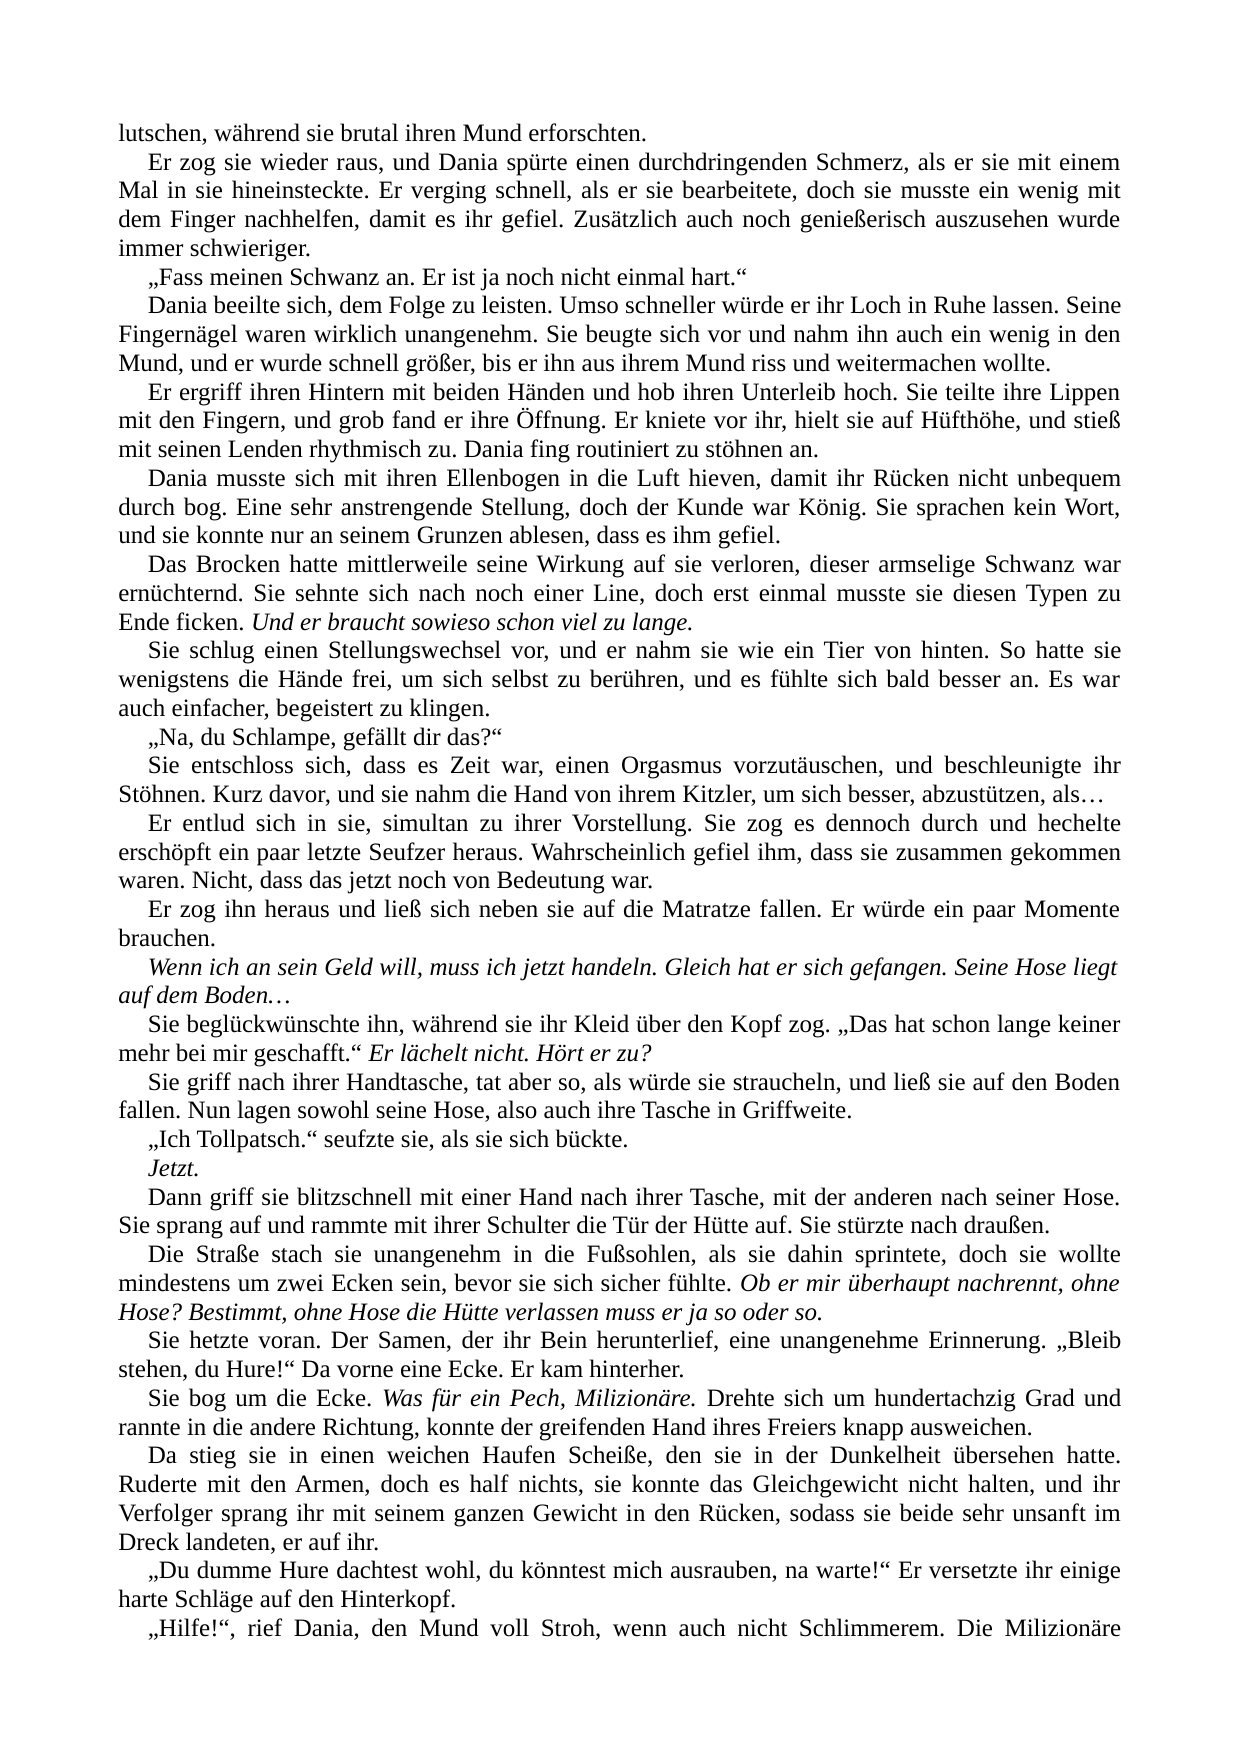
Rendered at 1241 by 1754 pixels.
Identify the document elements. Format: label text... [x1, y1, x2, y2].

text Er ergriff ihren Hintern mit beiden Händen und hob ihren Unterleib hoch. Sie teilte ihre Lippen mit den Fingern, und grob fand er ihre Öffnung. Er kniete vor ihr, hielt sie auf Hüfthöhe, und stieß mit seinen Lenden rhythmisch zu. Dania fing routiniert zu stöhnen an. [118, 377, 1122, 463]
text Dania musste sich mit ihren Ellenbogen in die Luft hieven, damit ihr Rücken nicht unbequem durch bog. Eine sehr anstrengende Stellung, doch der Kunde war König. Sie sprachen kein Wort, und sie konnte nur an seinem Grunzen ablesen, dass es ihm gefiel. [118, 463, 1122, 549]
text Wenn ich an sein Geld will, muss ich jetzt handeln. Gleich hat er sich gefangen. Seine Hose liegt auf dem Boden… [118, 952, 1122, 1009]
text Er zog sie wieder raus, und Dania spürte einen durchdringenden Schmerz, als er sie mit einem Mal in sie hineinsteckte. Er verging schnell, als er sie bearbeitete, doch sie musste ein wenig mit dem Finger nachhelfen, damit es ihr gefiel. Zusätzlich auch noch genießerisch auszusehen wurde immer schwieriger. [118, 147, 1122, 262]
text Er zog ihn heraus und ließ sich neben sie auf die Matratze fallen. Er würde ein paar Momente brauchen. [118, 894, 1122, 952]
text Sie bog um die Ecke. Was für ein Pech, Milizionäre. Drehte sich um hundertachzig Grad und rannte in die andere Richtung, konnte der greifenden Hand ihres Freiers knapp ausweichen. [118, 1383, 1122, 1441]
text Da stieg sie in einen weichen Haufen Scheiße, den sie in der Dunkelheit übersehen hatte. Ruderte mit den Armen, doch es half nichts, sie konnte das Gleichgewicht nicht halten, und ihr Verfolger sprang ihr mit seinem ganzen Gewicht in den Rücken, sodass sie beide sehr unsanft im Dreck landeten, er auf ihr. [118, 1441, 1122, 1556]
text „Na, du Schlampe, gefällt dir das?“ [118, 722, 1122, 751]
text lutschen, während sie brutal ihren Mund erforschten. [118, 118, 1122, 147]
text „Du dumme Hure dachtest wohl, du könntest mich ausrauben, na warte!“ Er versetzte ihr einige harte Schläge auf den Hinterkopf. [118, 1556, 1122, 1613]
text „Hilfe!“, rief Dania, den Mund voll Stroh, wenn auch nicht Schlimmerem. Die Milizionäre [118, 1613, 1122, 1642]
text „Fass meinen Schwanz an. Er ist ja noch nicht einmal hart.“ [118, 262, 1122, 291]
text „Ich Tollpatsch.“ seufzte sie, als sie sich bückte. [118, 1124, 1122, 1153]
text Sie entschloss sich, dass es Zeit war, einen Orgasmus vorzutäuschen, und beschleunigte ihr Stöhnen. Kurz davor, und sie nahm die Hand von ihrem Kitzler, um sich besser, abzustützen, als… [118, 751, 1122, 808]
text Die Straße stach sie unangenehm in die Fußsohlen, als sie dahin sprintete, doch sie wollte mindestens um zwei Ecken sein, bevor sie sich sicher fühlte. Ob er mir überhaupt nachrennt, ohne Hose? Bestimmt, ohne Hose die Hütte verlassen muss er ja so oder so. [118, 1239, 1122, 1326]
text Sie beglückwünschte ihn, während sie ihr Kleid über den Kopf zog. „Das hat schon lange keiner mehr bei mir geschafft.“ Er lächelt nicht. Hört er zu? [118, 1009, 1122, 1067]
text Jetzt. [118, 1153, 1122, 1182]
text Sie griff nach ihrer Handtasche, tat aber so, als würde sie straucheln, und ließ sie auf den Boden fallen. Nun lagen sowohl seine Hose, also auch ihre Tasche in Griffweite. [118, 1067, 1122, 1124]
text Dann griff sie blitzschnell mit einer Hand nach ihrer Tasche, mit der anderen nach seiner Hose. Sie sprang auf und rammte mit ihrer Schulter die Tür der Hütte auf. Sie stürzte nach draußen. [118, 1182, 1122, 1239]
text Das Brocken hatte mittlerweile seine Wirkung auf sie verloren, dieser armselige Schwanz war ernüchternd. Sie sehnte sich nach noch einer Line, doch erst einmal musste sie diesen Typen zu Ende ficken. Und er braucht sowieso schon viel zu lange. [118, 549, 1122, 636]
text Dania beeilte sich, dem Folge zu leisten. Umso schneller würde er ihr Loch in Ruhe lassen. Seine Fingernägel waren wirklich unangenehm. Sie beugte sich vor und nahm ihn auch ein wenig in den Mund, und er wurde schnell größer, bis er ihn aus ihrem Mund riss und weitermachen wollte. [118, 291, 1122, 377]
text Sie hetzte voran. Der Samen, der ihr Bein herunterlief, eine unangenehme Erinnerung. „Bleib stehen, du Hure!“ Da vorne eine Ecke. Er kam hinterher. [118, 1326, 1122, 1383]
text Er entlud sich in sie, simultan zu ihrer Vorstellung. Sie zog es dennoch durch und hechelte erschöpft ein paar letzte Seufzer heraus. Wahrscheinlich gefiel ihm, dass sie zusammen gekommen waren. Nicht, dass das jetzt noch von Bedeutung war. [118, 808, 1122, 894]
text Sie schlug einen Stellungswechsel vor, und er nahm sie wie ein Tier von hinten. So hatte sie wenigstens die Hände frei, um sich selbst zu berühren, und es fühlte sich bald besser an. Es war auch einfacher, begeistert zu klingen. [118, 636, 1122, 722]
